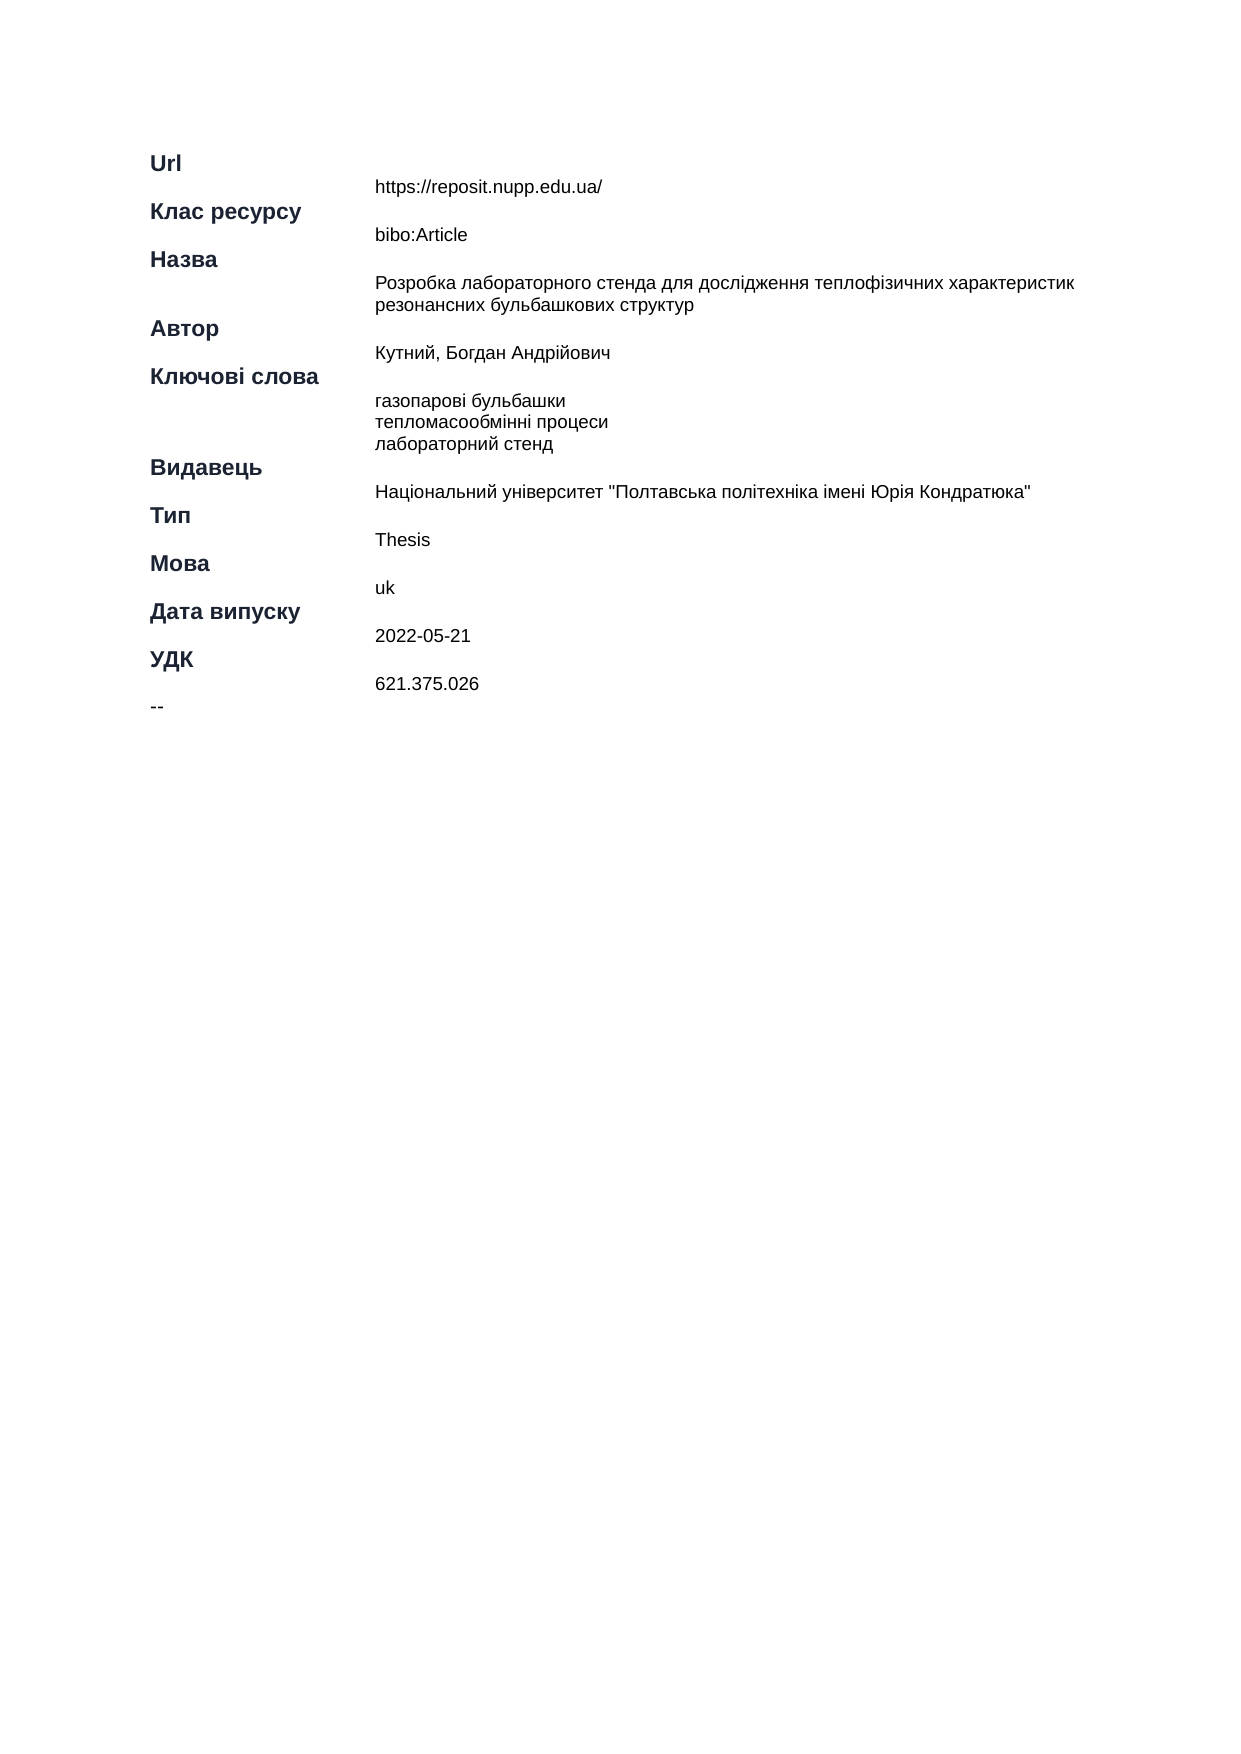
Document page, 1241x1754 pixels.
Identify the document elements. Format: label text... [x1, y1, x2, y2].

text Thesis [375, 528, 1090, 550]
text Автор [150, 315, 1090, 342]
text 621.375.026 [375, 672, 1090, 694]
text Національний університет "Полтавська політехніка імені Юрія Кондратюка" [375, 481, 1090, 502]
text Тип [150, 502, 1090, 528]
text Ключові слова [150, 363, 1090, 389]
text УДК [150, 646, 1090, 672]
text Url [150, 150, 1090, 176]
text Розробка лабораторного стенда для дослідження теплофізичних характеристик резонансних бульбашкових структур [375, 272, 1090, 315]
text https://reposit.nupp.edu.ua/ [375, 176, 1090, 198]
text -- [150, 694, 1090, 718]
text Кутний, Богдан Андрійович [375, 342, 1090, 363]
text 2022-05-21 [375, 624, 1090, 646]
text Мова [150, 550, 1090, 576]
text Видавець [150, 454, 1090, 481]
text Назва [150, 246, 1090, 272]
text Клас ресурсу [150, 198, 1090, 224]
text лабораторний стенд [375, 433, 1090, 454]
text uk [375, 576, 1090, 598]
text bibo:Article [375, 224, 1090, 246]
text газопарові бульбашки [375, 389, 1090, 411]
text тепломасообмінні процеси [375, 411, 1090, 433]
text Дата випуску [150, 598, 1090, 624]
